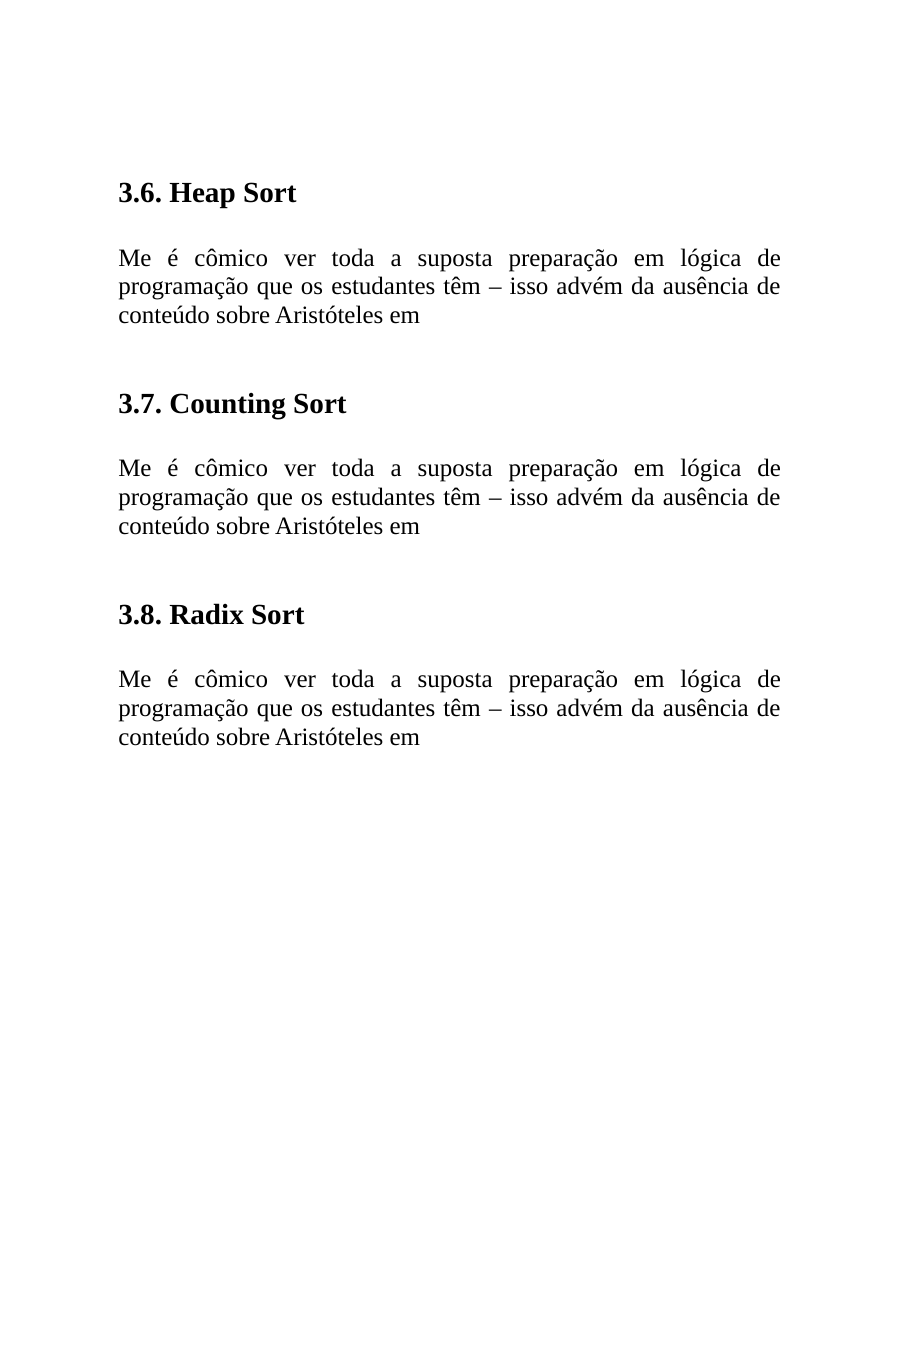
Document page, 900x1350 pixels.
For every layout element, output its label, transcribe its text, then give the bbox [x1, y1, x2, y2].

text 3.6. Heap Sort [118, 176, 782, 209]
text 3.8. Radix Sort [118, 597, 782, 631]
text Me é cômico ver toda a suposta preparação em lógica de programação que os estudantes têm – isso advém da ausência de conteúdo sobre Aristóteles em [118, 243, 782, 329]
text Me é cômico ver toda a suposta preparação em lógica de programação que os estudantes têm – isso advém da ausência de conteúdo sobre Aristóteles em [118, 664, 782, 751]
text 3.7. Counting Sort [118, 386, 782, 420]
text Me é cômico ver toda a suposta preparação em lógica de programação que os estudantes têm – isso advém da ausência de conteúdo sobre Aristóteles em [118, 453, 782, 540]
